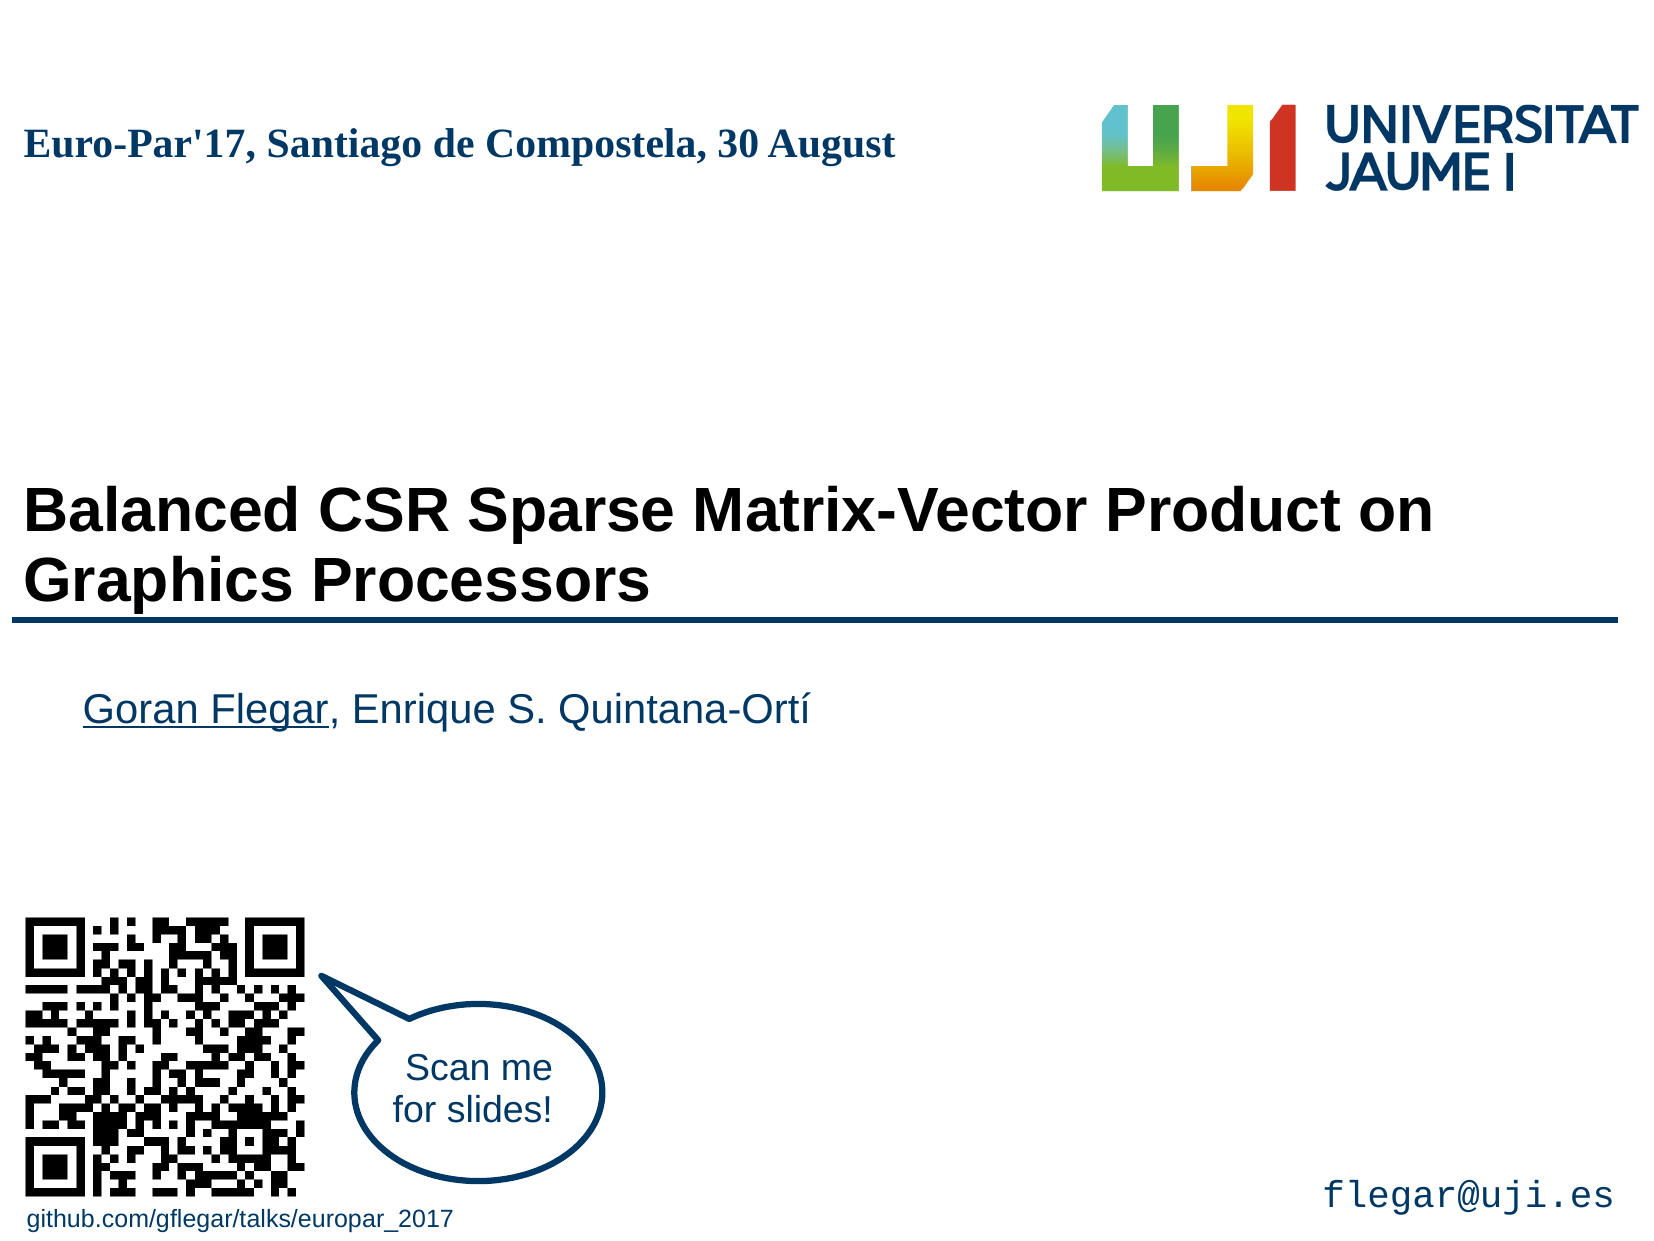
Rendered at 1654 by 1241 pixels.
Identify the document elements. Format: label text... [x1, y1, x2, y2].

text_box Scan me for slides! [377, 1039, 579, 1138]
text_box github.com/gflegar/talks/europar_2017 [11, 1197, 607, 1241]
title Balanced CSR Sparse Matrix-Vector Product on Graphics Processors [23, 94, 1619, 615]
picture [1619, 94, 1648, 198]
picture [17, 909, 313, 1205]
list Goran Flegar, Enrique S. Quintana-Ortí [82, 685, 1619, 1205]
